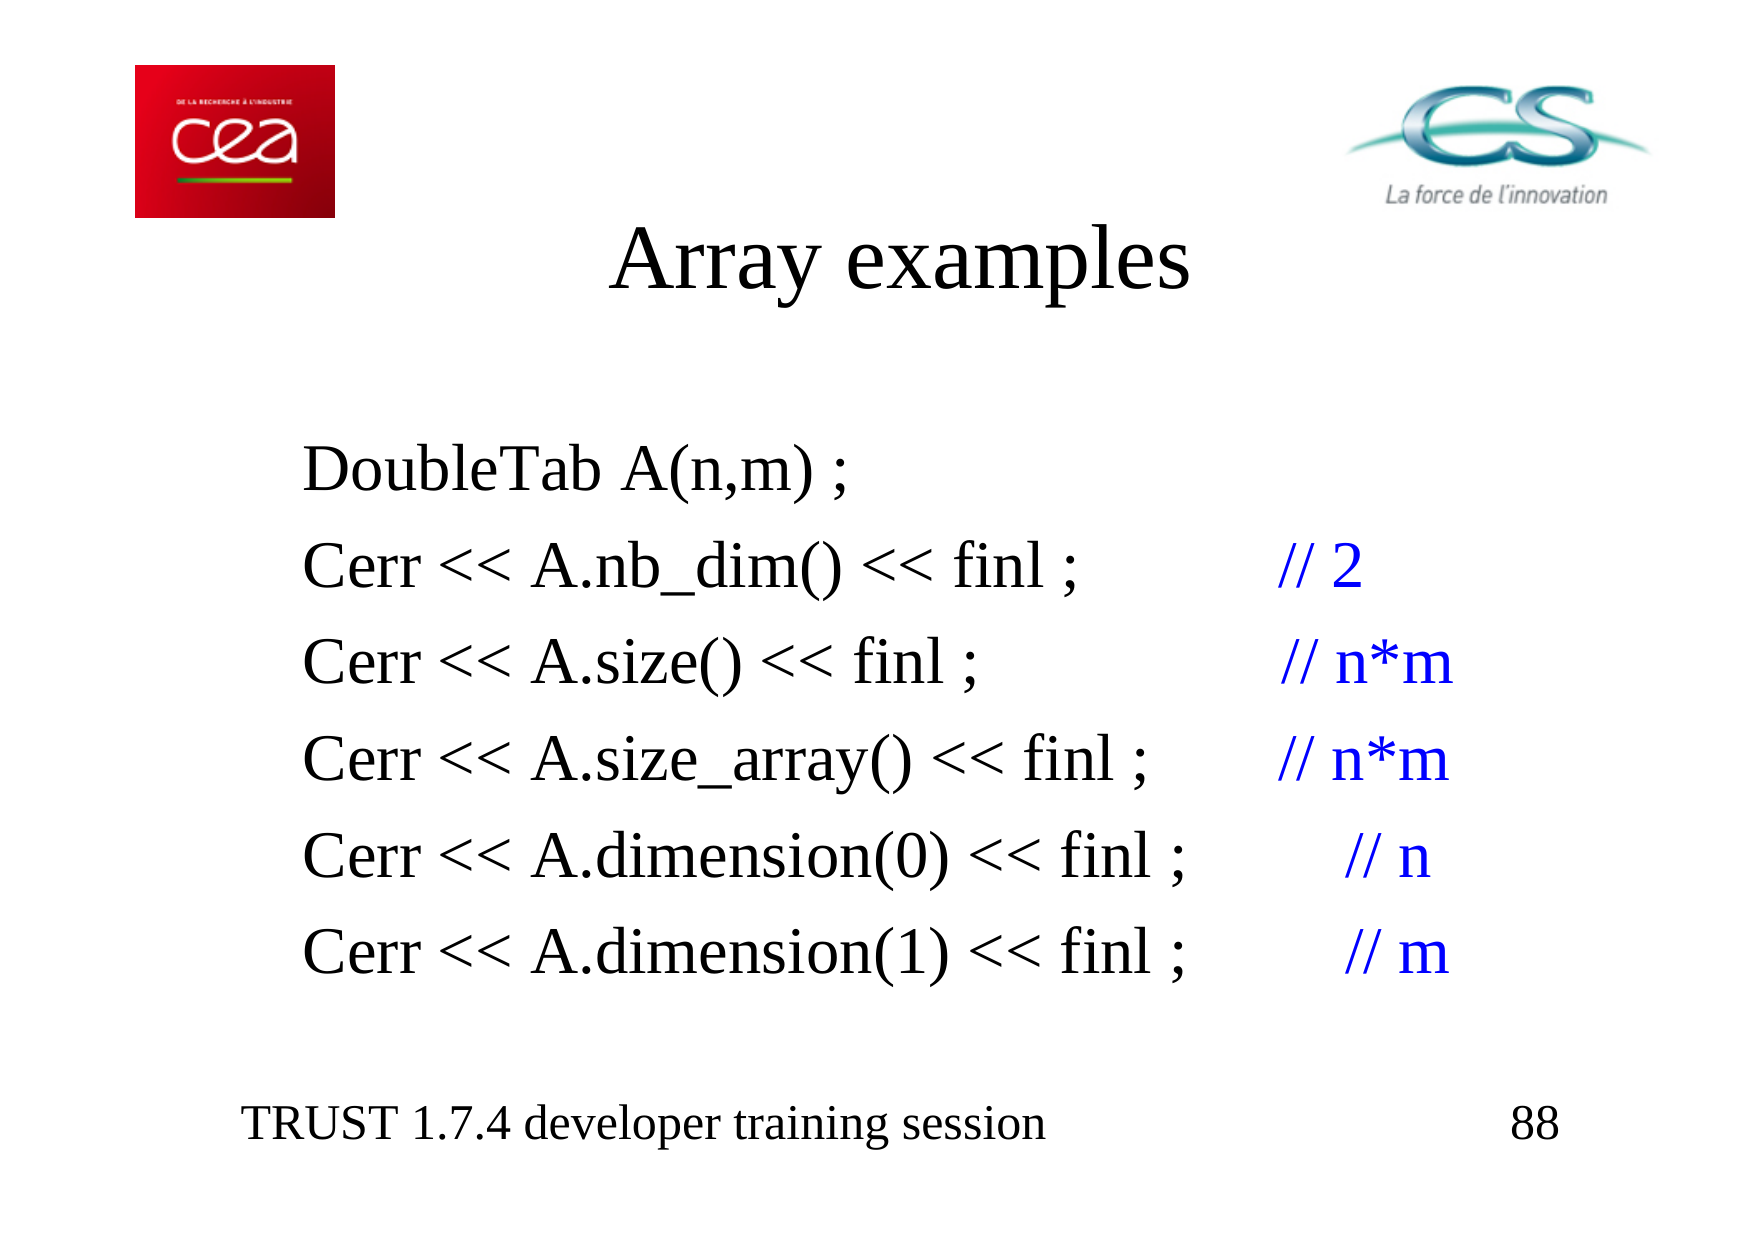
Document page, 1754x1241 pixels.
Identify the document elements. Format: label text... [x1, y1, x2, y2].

list DoubleTab A(n,m) ; Cerr << A.nb_dim() << finl ; // 2 Cerr << A.size() << finl ; // n*m Cerr << A.size_array() << finl ; // n*m Cerr << A.dimension(0) << finl ; // n Cerr << A.dimension(1) << finl ; // m [231, 319, 1640, 1061]
title Array examples [225, 127, 1576, 377]
picture [1340, 73, 1662, 218]
picture [135, 65, 335, 218]
